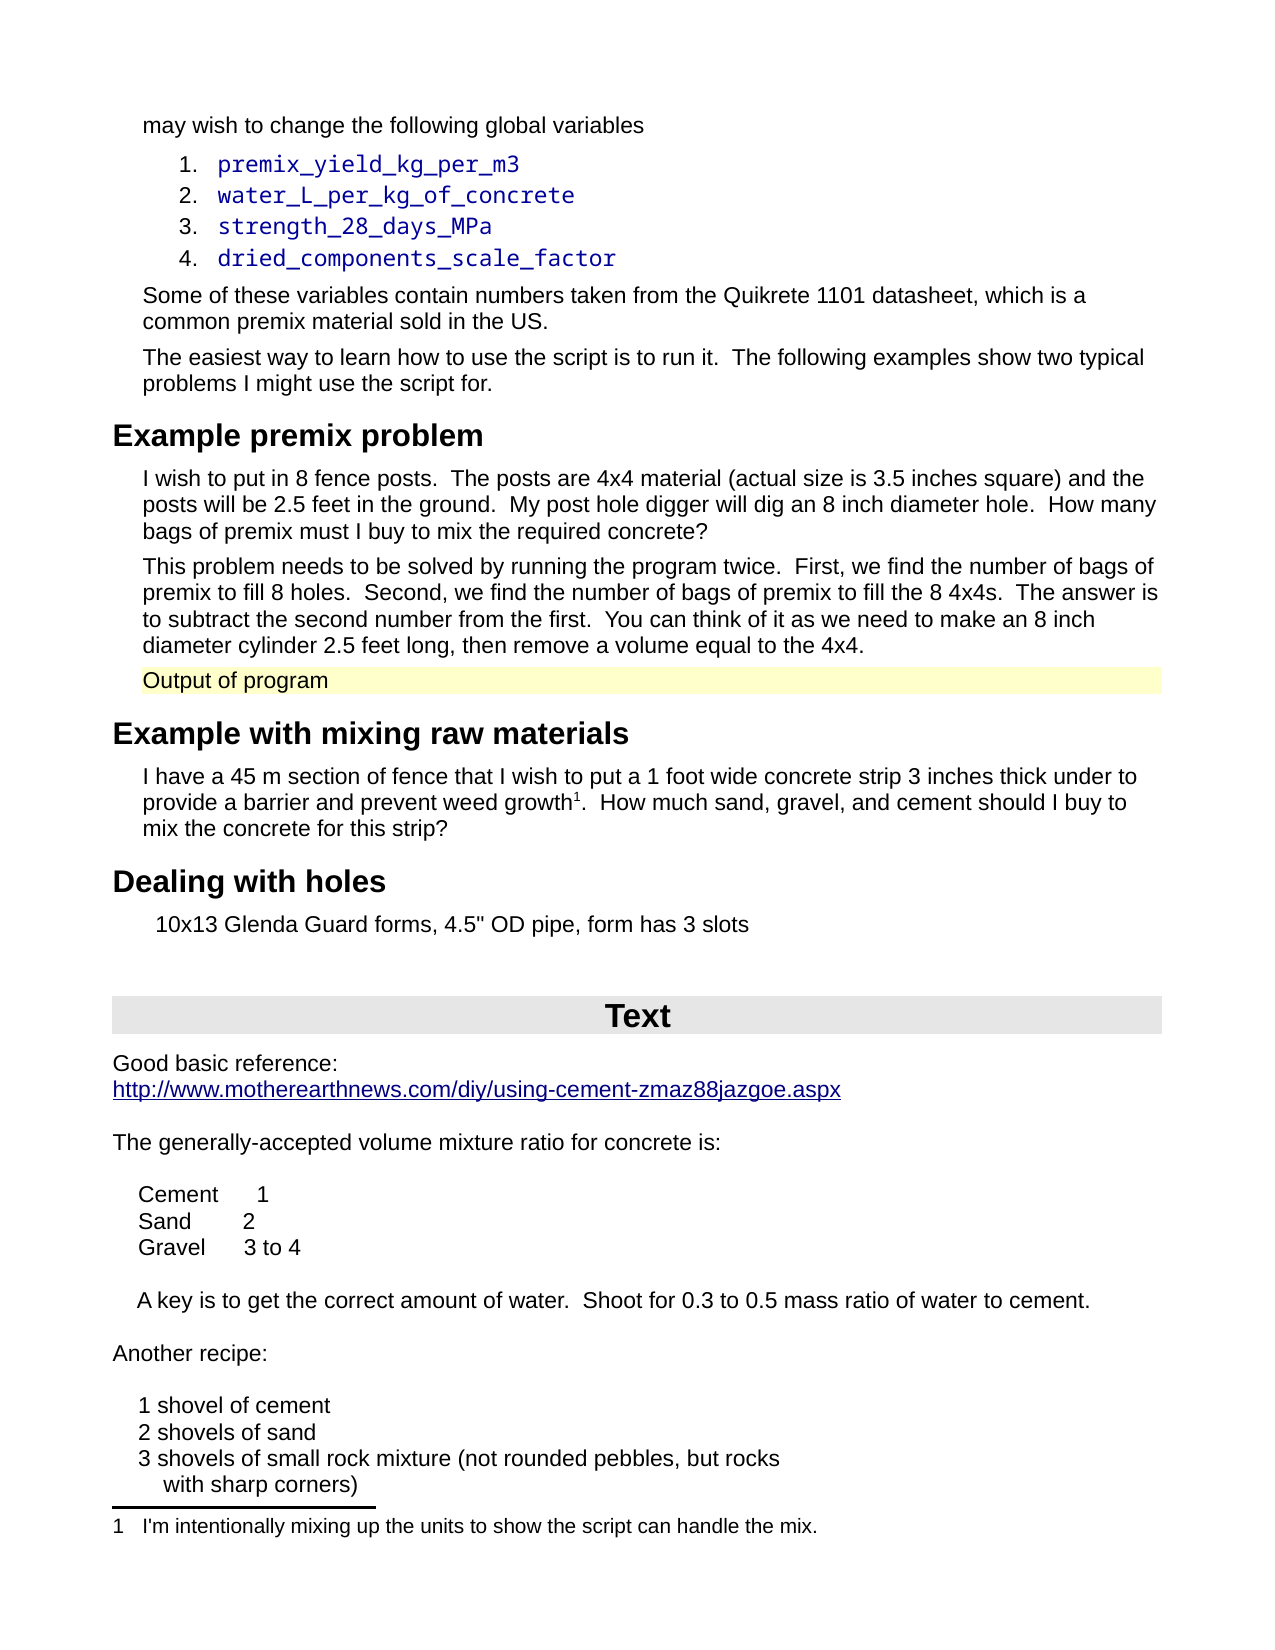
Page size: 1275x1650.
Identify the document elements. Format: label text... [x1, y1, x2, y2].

text I wish to put in 8 fence posts. The posts are 4x4 material (actual size is 3.5 inches square) and the posts will be 2.5 feet in the ground. My post hole digger will dig an 8 inch diameter hole. How many bags of premix must I buy to mix the required concrete? [142, 465, 1162, 544]
list water_L_per_kg_of_concrete [172, 179, 1162, 210]
text 3 shovels of small rock mixture (not rounded pebbles, but rocks [112, 1445, 1162, 1471]
text Cement 1 [112, 1181, 1162, 1208]
text may wish to change the following global variables [142, 112, 1162, 139]
text A key is to get the correct amount of water. Shoot for 0.3 to 0.5 mass ratio of water to cement. [112, 1287, 1162, 1313]
text This problem needs to be solved by running the program twice. First, we find the number of bags of premix to fill 8 holes. Second, we find the number of bags of premix to fill the 8 4x4s. The answer is to subtract the second number from the first. You can think of it as we need to make an 8 inch diameter cylinder 2.5 feet long, then remove a volume equal to the 4x4. [142, 553, 1162, 658]
text I have a 45 m section of fence that I wish to put a 1 foot wide concrete strip 3 inches thick under to provide a barrier and prevent weed growth. How much sand, gravel, and cement should I buy to mix the concrete for this strip? [142, 763, 1162, 842]
subtitle Example with mixing raw materials [112, 715, 1162, 751]
list premix_yield_kg_per_m3 [172, 148, 1162, 179]
text The generally-accepted volume mixture ratio for concrete is: [112, 1129, 1162, 1155]
text 1 shovel of cement [112, 1392, 1162, 1418]
text I'm intentionally mixing up the units to show the script can handle the mix. [112, 1513, 1162, 1537]
text 10x13 Glenda Guard forms, 4.5" OD pipe, form has 3 slots [142, 911, 1162, 937]
text Output of program [142, 667, 1162, 694]
text Sand 2 [112, 1208, 1162, 1234]
text http://www.motherearthnews.com/diy/using-cement-zmaz88jazgoe.aspx [112, 1076, 1162, 1102]
text Another recipe: [112, 1339, 1162, 1366]
text Good basic reference: [112, 1049, 1162, 1076]
text with sharp corners) [112, 1471, 1162, 1498]
list dried_components_scale_factor [172, 242, 1162, 273]
list strength_28_days_MPa [172, 210, 1162, 242]
subtitle Dealing with holes [112, 863, 1162, 898]
subtitle Text [112, 996, 1162, 1034]
text The easiest way to learn how to use the script is to run it. The following examples show two typical problems I might use the script for. [142, 343, 1162, 396]
text Gravel 3 to 4 [112, 1234, 1162, 1260]
text Some of these variables contain numbers taken from the Quikrete 1101 datasheet, which is a common premix material sold in the US. [142, 282, 1162, 334]
subtitle Example premix problem [112, 417, 1162, 453]
text 2 shovels of sand [112, 1418, 1162, 1445]
